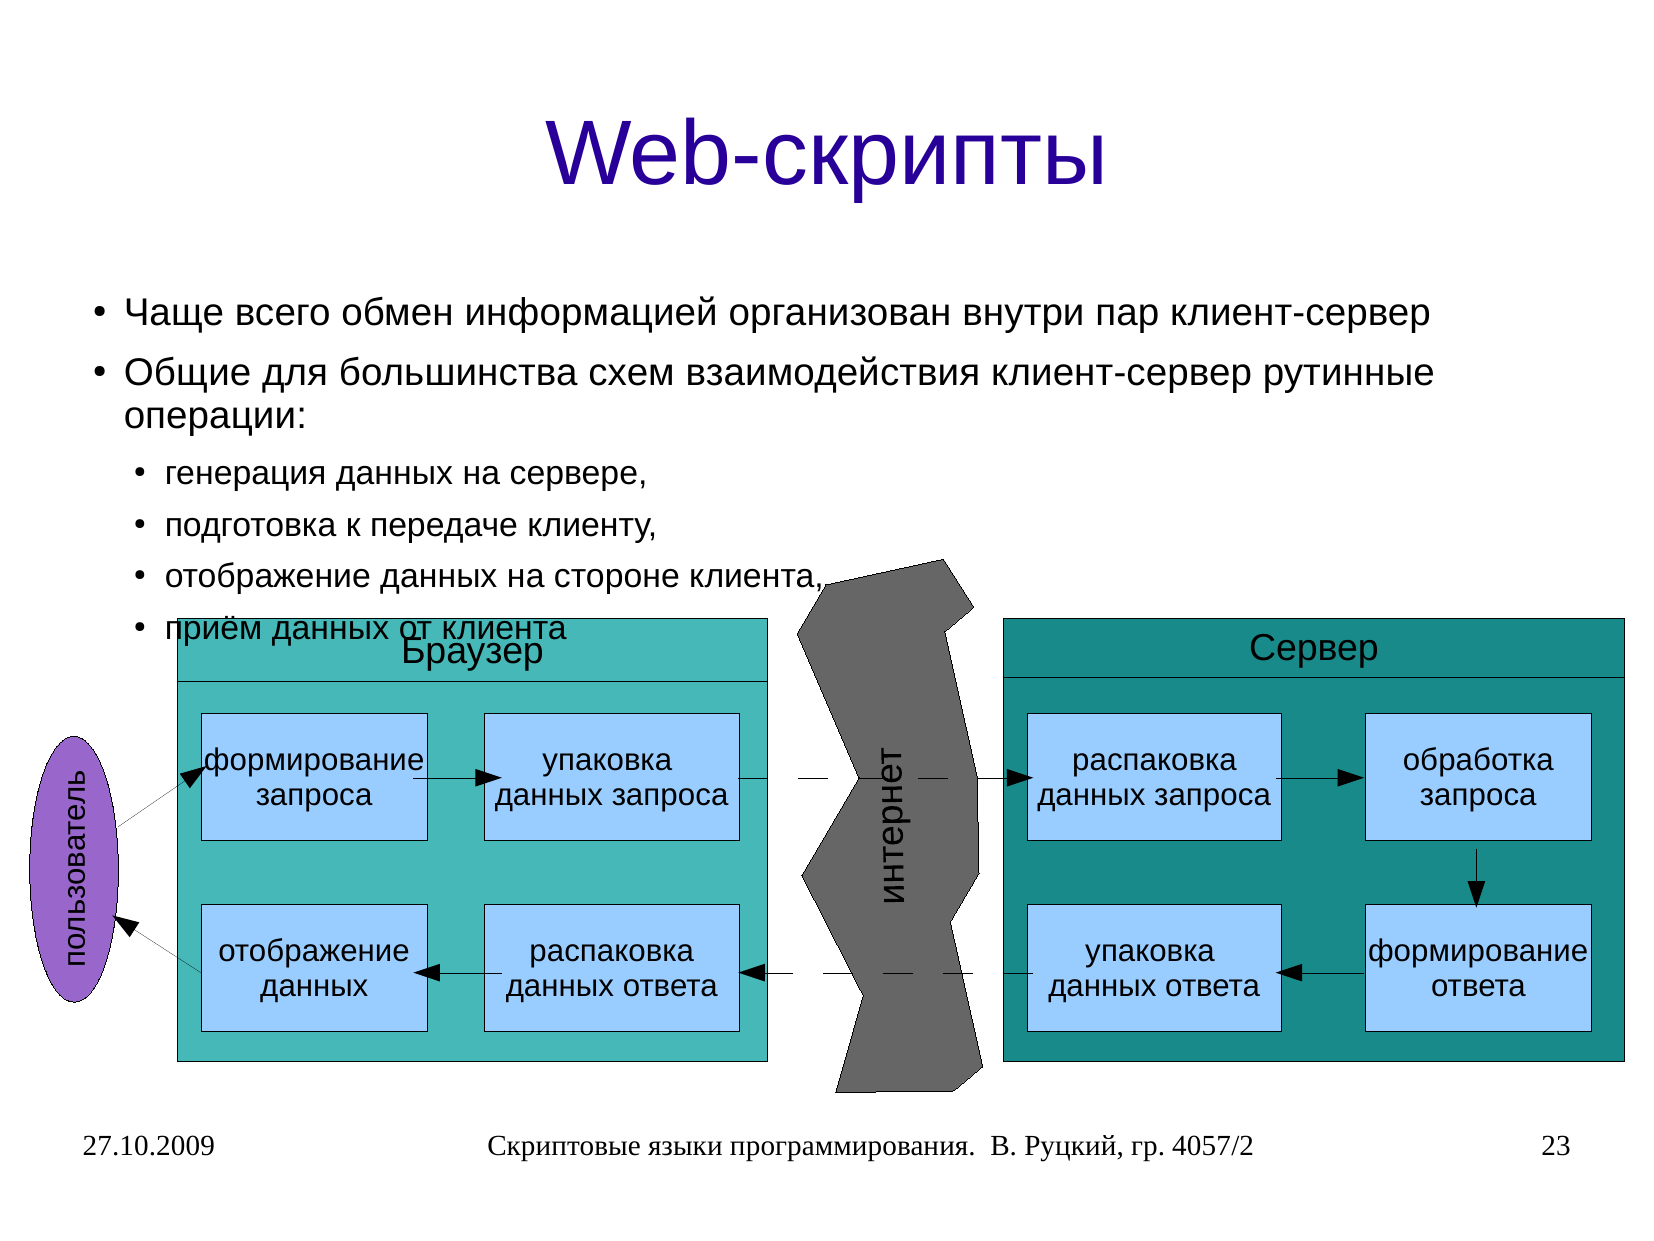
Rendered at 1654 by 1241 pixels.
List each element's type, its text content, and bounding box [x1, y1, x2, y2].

list Чаще всего обмен информацией организован внутри пар клиент-сервер Общие для большинства схем взаимодействия клиент-сервер рутинные операции: генерация данных на сервере, подготовка к передаче клиенту, отображение данных на стороне клиента, приём данных от клиента [82, 290, 1571, 650]
text_box обработка запроса [1365, 713, 1592, 841]
text_box распаковка данных запроса [1027, 713, 1282, 841]
text_box интернет [797, 559, 983, 1093]
text_box Сервер [1003, 618, 1625, 678]
text_box отображение данных [201, 904, 428, 1032]
title Web-скрипты [82, 49, 1571, 257]
text_box [1003, 678, 1625, 1062]
text_box [177, 959, 768, 1062]
text_box Браузер [177, 650, 768, 682]
text_box формирование запроса [201, 713, 428, 841]
text_box упаковка данных запроса [484, 713, 740, 841]
text_box формирование ответа [1365, 904, 1592, 1032]
text_box упаковка данных ответа [1027, 904, 1282, 1032]
text_box [177, 775, 768, 973]
text_box пользователь [29, 736, 119, 1003]
text_box распаковка данных ответа [484, 904, 740, 1032]
text_box [177, 682, 768, 785]
